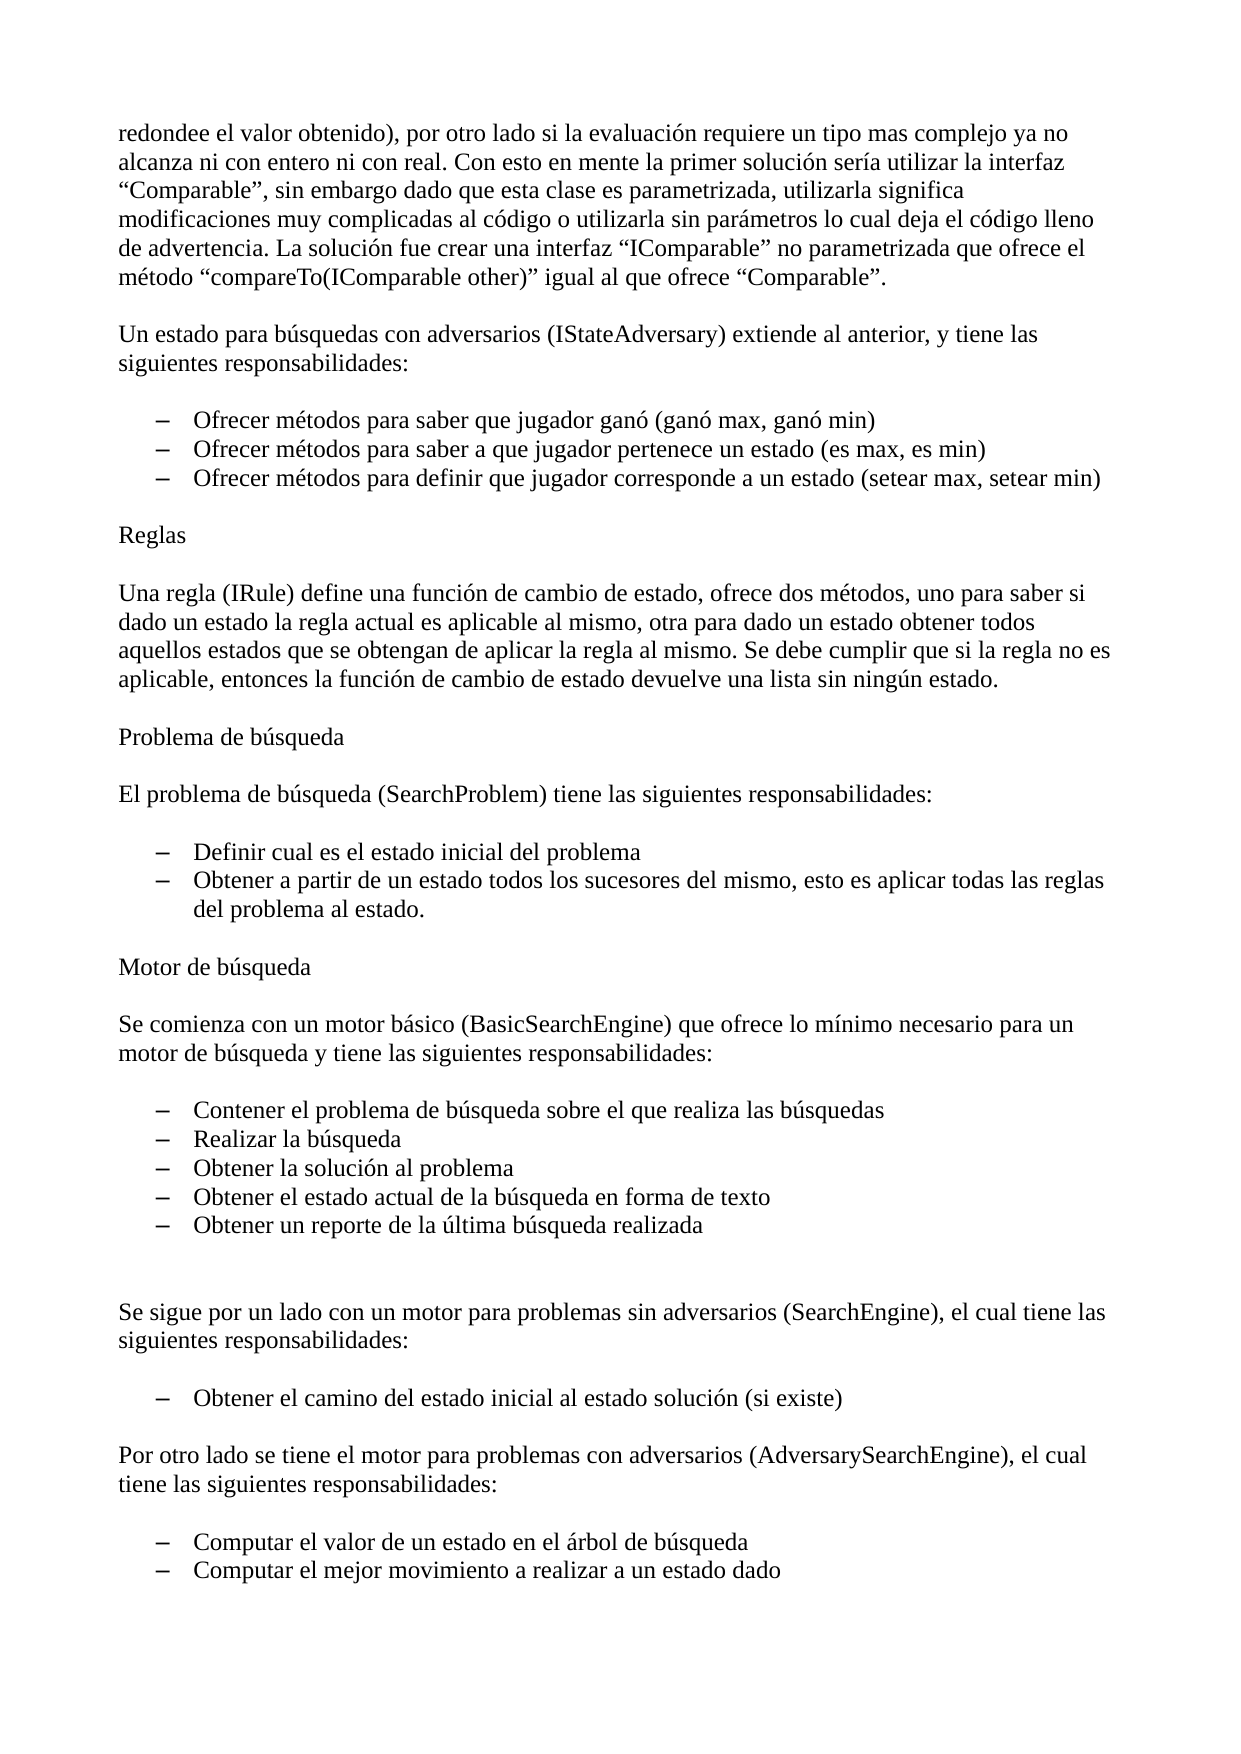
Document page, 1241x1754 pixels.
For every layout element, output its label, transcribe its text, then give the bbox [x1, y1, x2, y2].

list Realizar la búsqueda [156, 1124, 1122, 1153]
list Ofrecer métodos para saber que jugador ganó (ganó max, ganó min) [156, 406, 1122, 434]
text redondee el valor obtenido), por otro lado si la evaluación requiere un tipo mas complejo ya no alcanza ni con entero ni con real. Con esto en mente la primer solución sería utilizar la interfaz “Comparable”, sin embargo dado que esta clase es parametrizada, utilizarla significa modificaciones muy complicadas al código o utilizarla sin parámetros lo cual deja el código lleno de advertencia. La solución fue crear una interfaz “IComparable” no parametrizada que ofrece el método “compareTo(IComparable other)” igual al que ofrece “Comparable”. [118, 118, 1122, 291]
text Por otro lado se tiene el motor para problemas con adversarios (AdversarySearchEngine), el cual tiene las siguientes responsabilidades: [118, 1441, 1122, 1498]
list Contener el problema de búsqueda sobre el que realiza las búsquedas [156, 1096, 1122, 1124]
list Ofrecer métodos para definir que jugador corresponde a un estado (setear max, setear min) [156, 463, 1122, 492]
list Obtener a partir de un estado todos los sucesores del mismo, esto es aplicar todas las reglas del problema al estado. [156, 866, 1122, 923]
list Ofrecer métodos para saber a que jugador pertenece un estado (es max, es min) [156, 434, 1122, 463]
list Obtener el camino del estado inicial al estado solución (si existe) [156, 1383, 1122, 1412]
list Obtener un reporte de la última búsqueda realizada [156, 1211, 1122, 1239]
list Computar el mejor movimiento a realizar a un estado dado [156, 1556, 1122, 1584]
text Reglas [118, 521, 1122, 549]
text El problema de búsqueda (SearchProblem) tiene las siguientes responsabilidades: [118, 779, 1122, 808]
text Problema de búsqueda [118, 722, 1122, 751]
list Obtener el estado actual de la búsqueda en forma de texto [156, 1182, 1122, 1211]
text Una regla (IRule) define una función de cambio de estado, ofrece dos métodos, uno para saber si dado un estado la regla actual es aplicable al mismo, otra para dado un estado obtener todos aquellos estados que se obtengan de aplicar la regla al mismo. Se debe cumplir que si la regla no es aplicable, entonces la función de cambio de estado devuelve una lista sin ningún estado. [118, 578, 1122, 693]
list Definir cual es el estado inicial del problema [156, 837, 1122, 866]
list Obtener la solución al problema [156, 1153, 1122, 1182]
text Se sigue por un lado con un motor para problemas sin adversarios (SearchEngine), el cual tiene las siguientes responsabilidades: [118, 1297, 1122, 1354]
text Motor de búsqueda [118, 952, 1122, 981]
list Computar el valor de un estado en el árbol de búsqueda [156, 1527, 1122, 1556]
text Se comienza con un motor básico (BasicSearchEngine) que ofrece lo mínimo necesario para un motor de búsqueda y tiene las siguientes responsabilidades: [118, 1009, 1122, 1067]
text Un estado para búsquedas con adversarios (IStateAdversary) extiende al anterior, y tiene las siguientes responsabilidades: [118, 319, 1122, 377]
